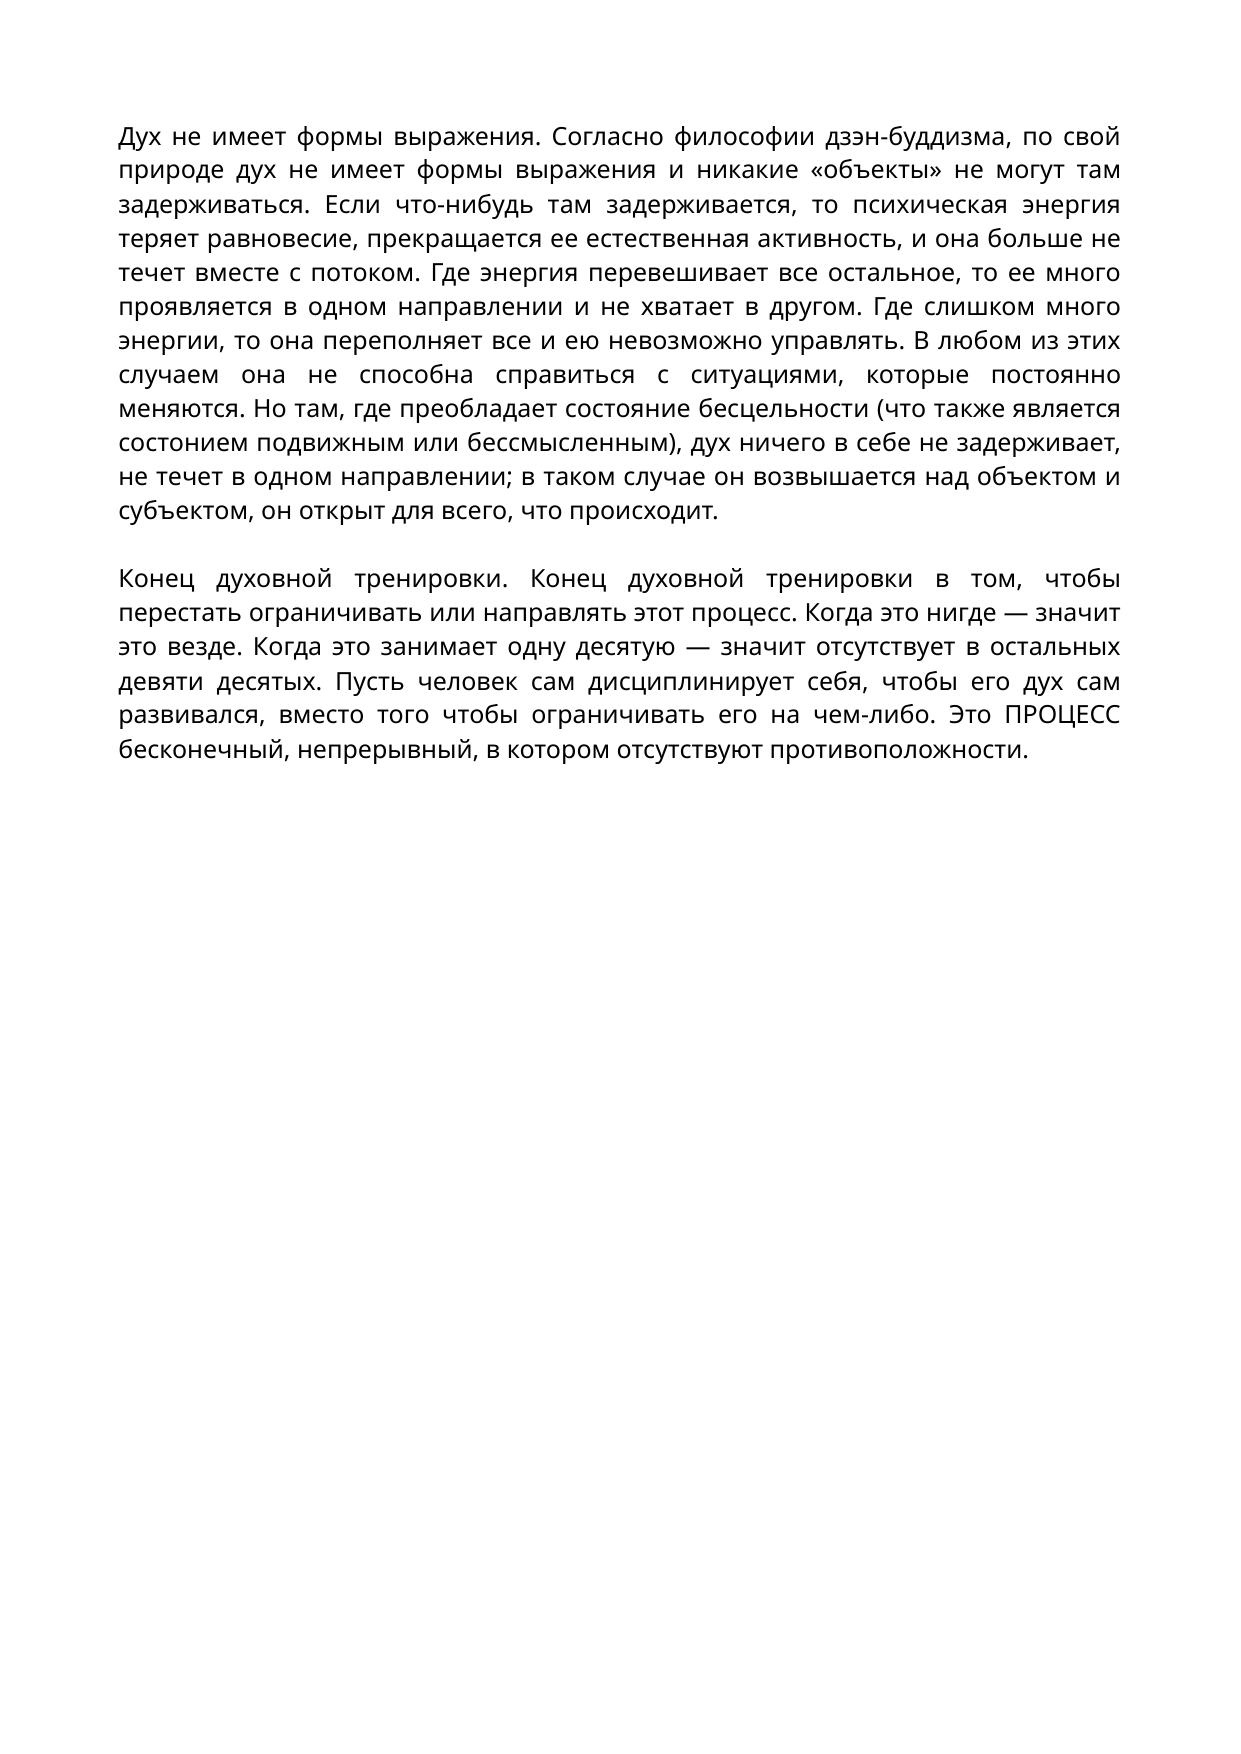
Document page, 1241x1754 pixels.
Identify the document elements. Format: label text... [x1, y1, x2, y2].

text Дух не имеет формы выражения. Согласно философии дзэн-буддизма, по свой природе дух не имеет формы выражения и никакие «объекты» не могут там задерживаться. Если что-нибудь там задерживается, то психическая энергия теряет равновесие, прекращается ее естественная активность, и она больше не течет вместе с потоком. Где энергия перевешивает все остальное, то ее много проявляется в одном направлении и не хватает в другом. Где слишком много энергии, то она переполняет все и ею невозможно управлять. В любом из этих случаем она не способна справиться с ситуациями, которые постоянно меняются. Но там, где преобладает состояние бесцельности (что также является состонием подвижным или бессмысленным), дух ничего в себе не задерживает, не течет в одном направлении; в таком случае он возвышается над объектом и субъектом, он открыт для всего, что происходит. [118, 118, 1122, 527]
text Конец духовной тренировки. Конец духовной тренировки в том, чтобы перестать ограничивать или направлять этот процесс. Когда это нигде — значит это везде. Когда это занимает одну десятую — значит отсутствует в остальных девяти десятых. Пусть человек сам дисциплинирует себя, чтобы его дух сам развивался, вместо того чтобы ограничивать его на чем-либо. Это ПРОЦЕСС бесконечный, непрерывный, в котором отсутствуют противоположности. [118, 561, 1122, 765]
